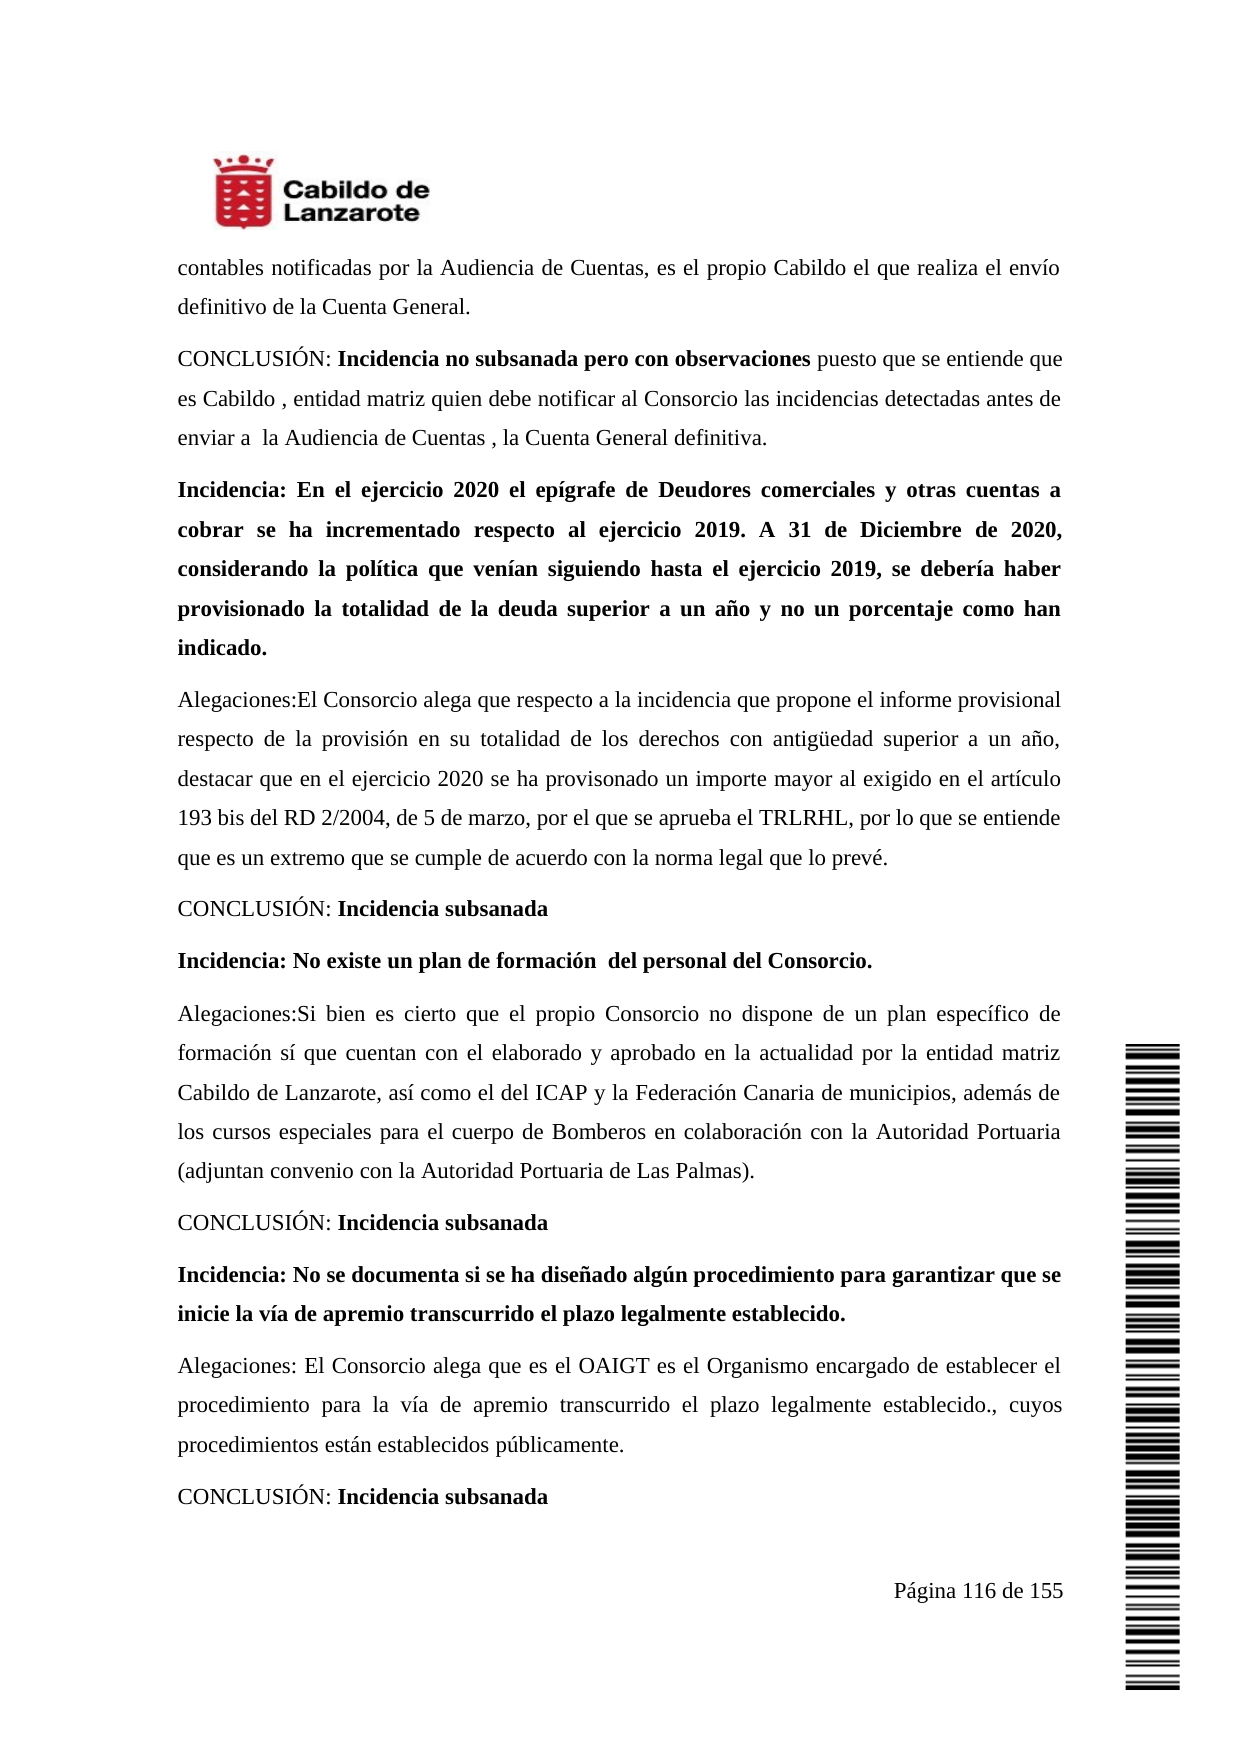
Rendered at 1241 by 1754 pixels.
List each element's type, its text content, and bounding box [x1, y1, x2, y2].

text Alegaciones: El Consorcio alega que es el OAIGT es el Organismo encargado de establecer el procedimiento para la vía de apremio transcurrido el plazo legalmente establecido., cuyos procedimientos están establecidos públicamente. [177, 1352, 1062, 1457]
text CONCLUSIÓN: Incidencia no subsanada pero con observaciones puesto que se entiende que es Cabildo , entidad matriz quien debe notificar al Consorcio las incidencias detectadas antes de enviar a la Audiencia de Cuentas , la Cuenta General definitiva. [177, 345, 1063, 451]
subtitle Incidencia: No se documenta si se ha diseñado algún procedimiento para garantizar que se inicie la vía de apremio transcurrido el plazo legalmente establecido. [177, 1261, 1063, 1327]
picture [1125, 1044, 1180, 1690]
text CONCLUSIÓN: Incidencia subsanada [177, 1483, 1125, 1509]
text Alegaciones:El Consorcio alega que respecto a la incidencia que propone el informe provisional respecto de la provisión en su totalidad de los derechos con antigüedad superior a un año, destacar que en el ejercicio 2020 se ha provisonado un importe mayor al exigido en el artículo 193 bis del RD 2/2004, de 5 de marzo, por el que se aprueba el TRLRHL, por lo que se entiende que es un extremo que se cumple de acuerdo con la norma legal que lo prevé. [177, 686, 1063, 870]
text CONCLUSIÓN: Incidencia subsanada [177, 1209, 1125, 1235]
text Página 116 de 155 [37, 1577, 1063, 1604]
picture [212, 151, 431, 230]
subtitle Incidencia: No existe un plan de formación del personal del Consorcio. [177, 947, 1190, 974]
text CONCLUSIÓN: Incidencia subsanada [177, 896, 1190, 922]
text contables notificadas por la Audiencia de Cuentas, es el propio Cabildo el que realiza el envío definitivo de la Cuenta General. [177, 254, 1062, 320]
text Alegaciones:Si bien es cierto que el propio Consorcio no dispone de un plan específico de formación sí que cuentan con el elaborado y aprobado en la actualidad por la entidad matriz Cabildo de Lanzarote, así como el del ICAP y la Federación Canaria de municipios, además de los cursos especiales para el cuerpo de Bomberos en colaboración con la Autoridad Portuaria (adjuntan convenio con la Autoridad Portuaria de Las Palmas). [177, 999, 1062, 1184]
subtitle Incidencia: En el ejercicio 2020 el epígrafe de Deudores comerciales y otras cuentas a cobrar se ha incrementado respecto al ejercicio 2019. A 31 de Diciembre de 2020, considerando la política que venían siguiendo hasta el ejercicio 2019, se debería haber provisionado la totalidad de la deuda superior a un año y no un porcentaje como han indicado. [177, 476, 1063, 660]
